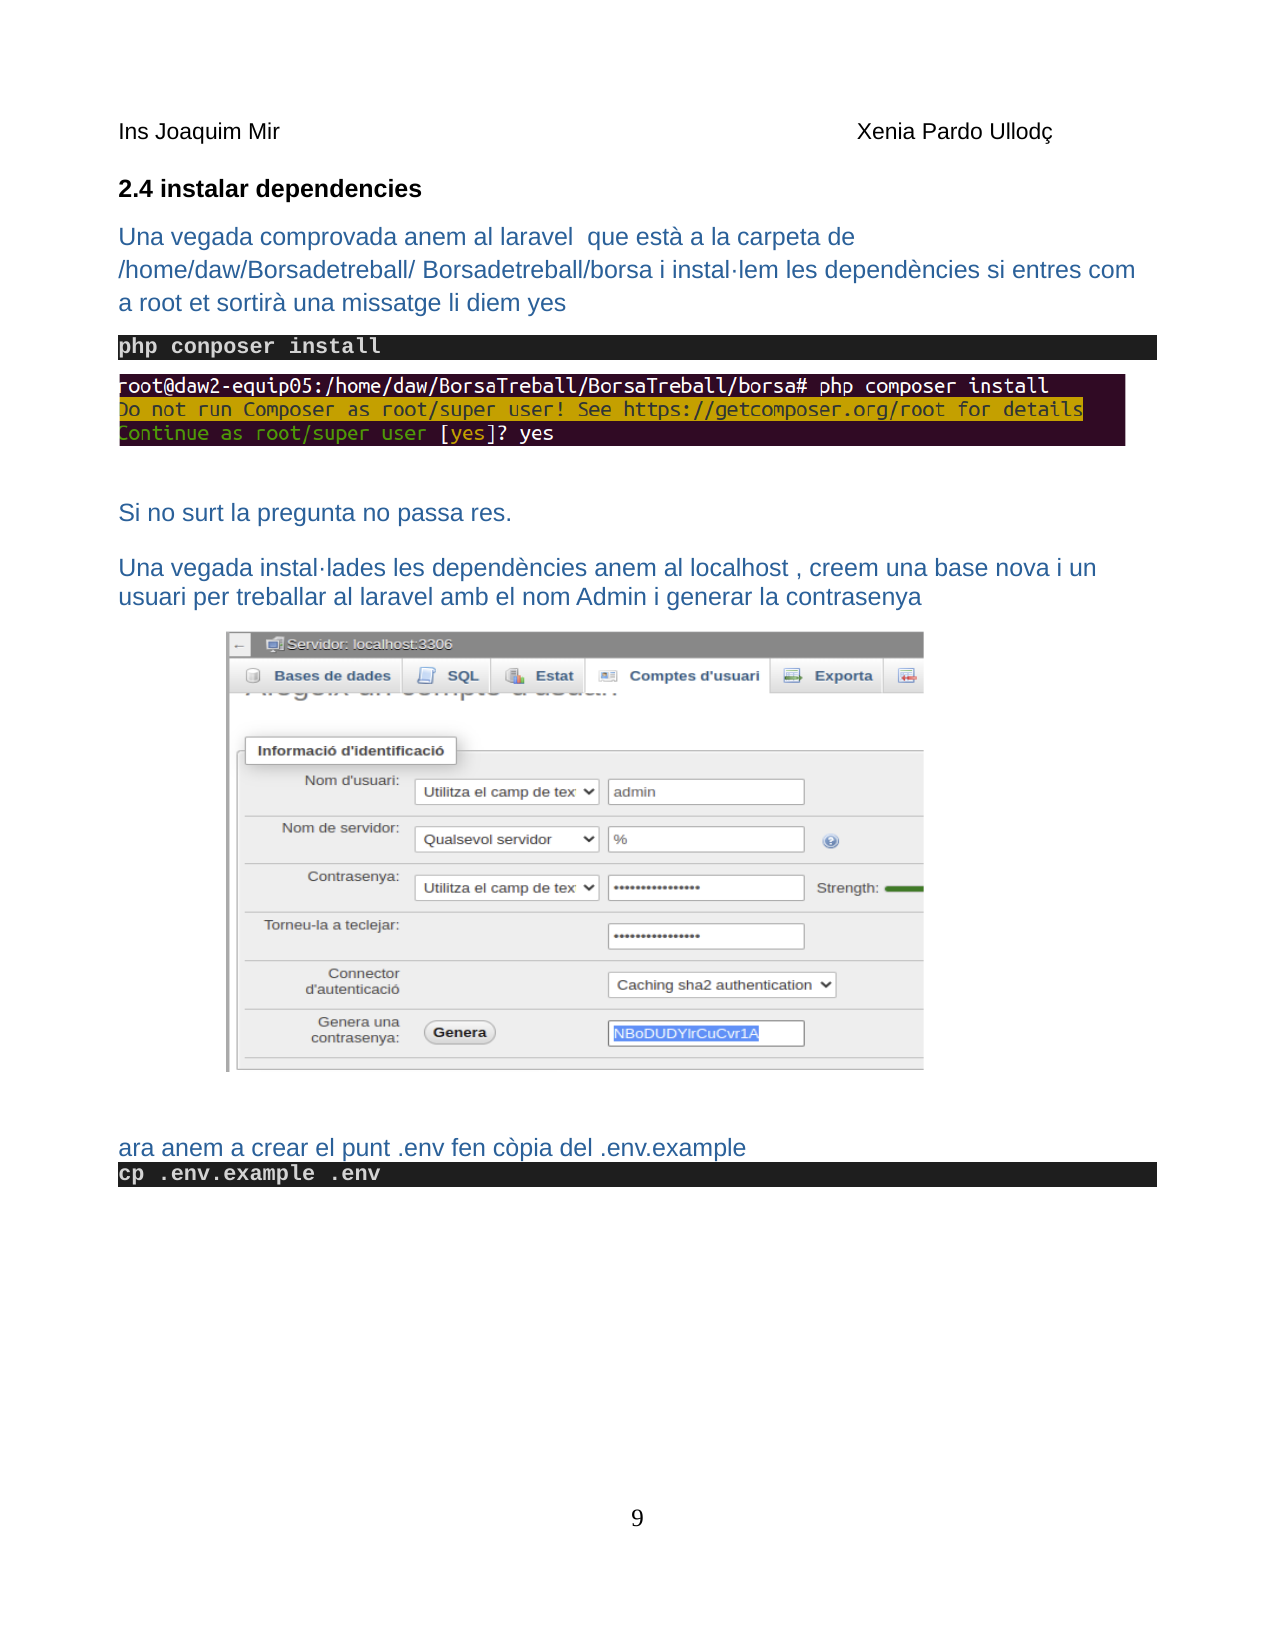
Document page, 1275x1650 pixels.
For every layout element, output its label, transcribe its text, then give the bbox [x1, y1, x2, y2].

text 2.4 instalar dependencies [118, 174, 1157, 203]
picture [119, 374, 1126, 446]
text php conposer install [118, 335, 1157, 360]
text ara anem a crear el punt .env fen còpia del .env.example [118, 1133, 1157, 1162]
text cp .env.example .env [118, 1162, 1157, 1187]
text Si no surt la pregunta no passa res. [118, 498, 1157, 527]
text Una vegada instal·lades les dependències anem al localhost , creem una base nova i un usuari per treballar al laravel amb el nom Admin i generar la contrasenya [118, 553, 1157, 611]
text Una vegada comprovada anem al laravel que està a la carpeta de /home/daw/Borsadetreball/ Borsadetreball/borsa i instal·lem les dependències si entres com a root et sortirà una missatge li diem yes [118, 222, 1157, 316]
picture [226, 630, 924, 1072]
